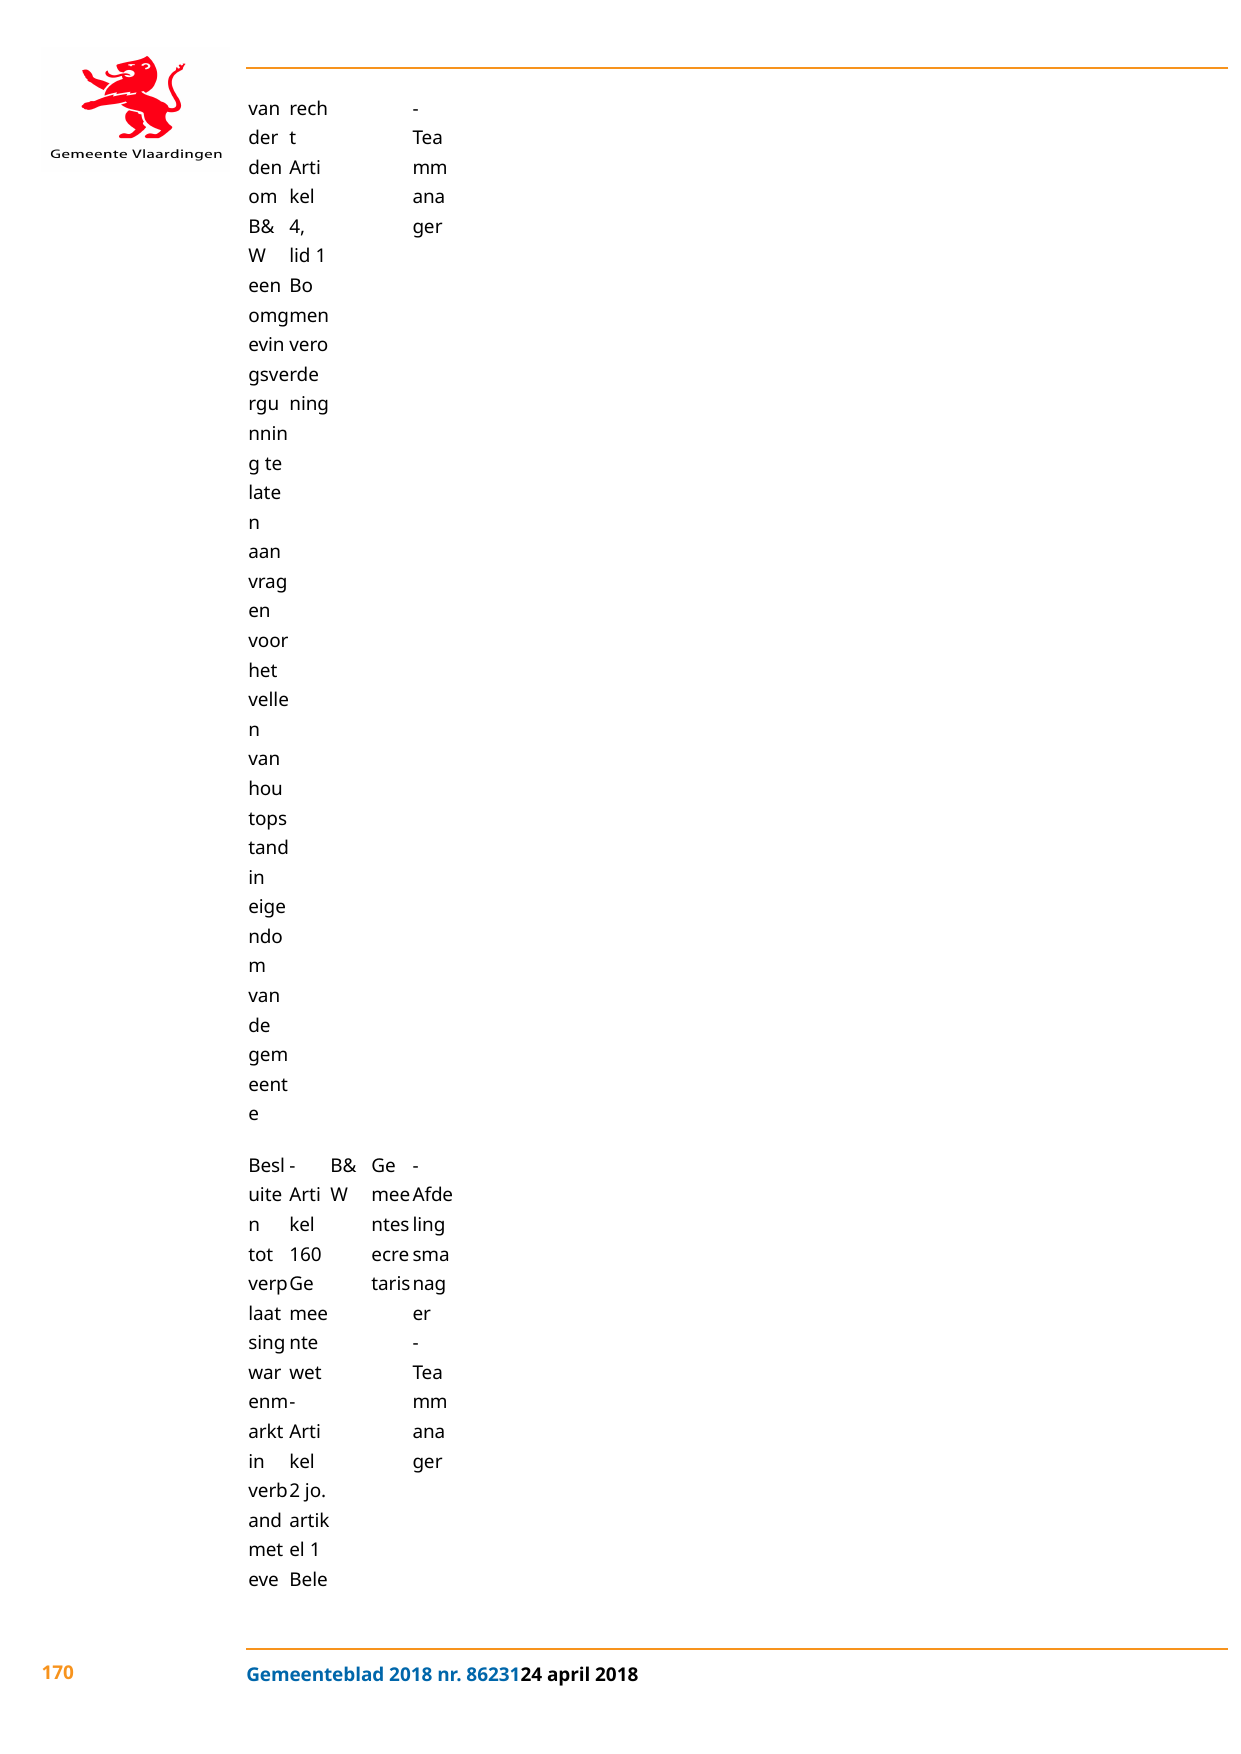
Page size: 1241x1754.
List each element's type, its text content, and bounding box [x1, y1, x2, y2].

table_cell recht Artikel 4, lid 1 Bomenverordening [289, 95, 330, 1126]
table_cell B&W [330, 1152, 371, 1592]
picture [41, 47, 231, 172]
table_cell Besluiten tot verplaatsing warenmarkt in verband met eve [248, 1152, 289, 1592]
table_cell - Teammanager [412, 95, 453, 1126]
table_cell [371, 1126, 412, 1152]
table_cell - Artikel 160 Gemeentewet - Artikel 2 jo. artikel 1 Bele [289, 1152, 330, 1592]
table_cell [453, 1126, 494, 1152]
table_cell [412, 1126, 453, 1152]
table_cell [371, 95, 412, 1126]
table_cell van derden om B&W een omgevingsvergunning te laten aanvragen voor het vellen van houtopstand in eigendom van de gemeente [248, 95, 289, 1126]
table_cell [248, 1126, 289, 1152]
table_cell [453, 1152, 494, 1592]
table_cell Gemeentesecretaris [371, 1152, 412, 1592]
table_cell [330, 1126, 371, 1152]
table_cell - Afdelingsmanager - Teammanager [412, 1152, 453, 1592]
table_cell [453, 95, 494, 1126]
table_cell [289, 1126, 330, 1152]
table_cell [330, 95, 371, 1126]
